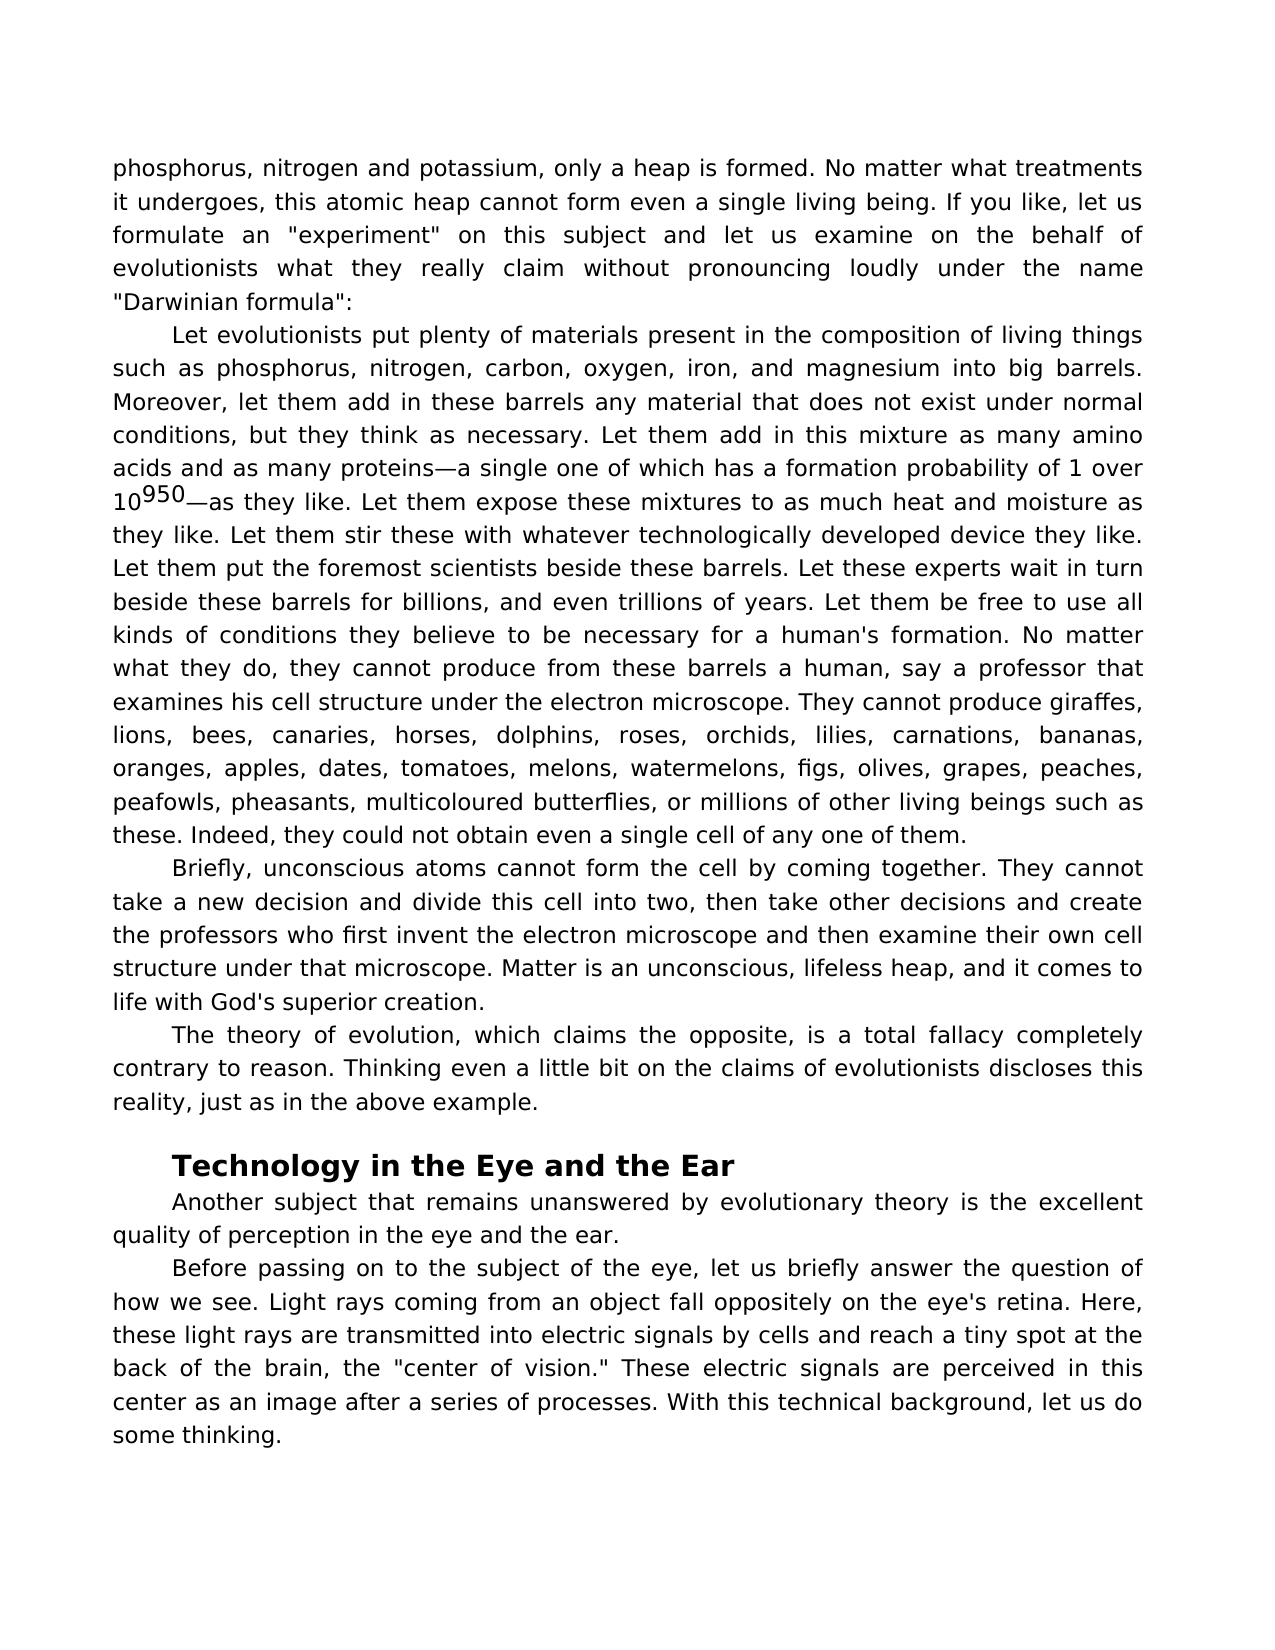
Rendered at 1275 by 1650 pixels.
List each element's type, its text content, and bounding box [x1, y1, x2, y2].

text The theory of evolution, which claims the opposite, is a total fallacy completely contrary to reason. Thinking even a little bit on the claims of evolutionists discloses this reality, just as in the above example. [112, 1017, 1145, 1117]
text Let evolutionists put plenty of materials present in the composition of living things such as phosphorus, nitrogen, carbon, oxygen, iron, and magnesium into big barrels. Moreover, let them add in these barrels any material that does not exist under normal conditions, but they think as necessary. Let them add in this mixture as many amino acids and as many proteins—a single one of which has a formation probability of 1 over 10950—as they like. Let them expose these mixtures to as much heat and moisture as they like. Let them stir these with whatever technologically developed device they like. Let them put the foremost scientists beside these barrels. Let these experts wait in turn beside these barrels for billions, and even trillions of years. Let them be free to use all kinds of conditions they believe to be necessary for a human's formation. No matter what they do, they cannot produce from these barrels a human, say a professor that examines his cell structure under the electron microscope. They cannot produce giraffes, lions, bees, canaries, horses, dolphins, roses, orchids, lilies, carnations, bananas, oranges, apples, dates, tomatoes, melons, watermelons, figs, olives, grapes, peaches, peafowls, pheasants, multicoloured butterflies, or millions of other living beings such as these. Indeed, they could not obtain even a single cell of any one of them. [112, 317, 1145, 850]
text phosphorus, nitrogen and potassium, only a heap is formed. No matter what treatments it undergoes, this atomic heap cannot form even a single living being. If you like, let us formulate an "experiment" on this subject and let us examine on the behalf of evolutionists what they really claim without pronouncing loudly under the name "Darwinian formula": [112, 150, 1145, 317]
text Before passing on to the subject of the eye, let us briefly answer the question of how we see. Light rays coming from an object fall oppositely on the eye's retina. Here, these light rays are transmitted into electric signals by cells and reach a tiny spot at the back of the brain, the "center of vision." These electric signals are perceived in this center as an image after a series of processes. With this technical background, let us do some thinking. [112, 1250, 1145, 1450]
text Another subject that remains unanswered by evolutionary theory is the excellent quality of perception in the eye and the ear. [112, 1183, 1145, 1250]
text Technology in the Eye and the Ear [112, 1150, 1145, 1183]
text Briefly, unconscious atoms cannot form the cell by coming together. They cannot take a new decision and divide this cell into two, then take other decisions and create the professors who first invent the electron microscope and then examine their own cell structure under that microscope. Matter is an unconscious, lifeless heap, and it comes to life with God's superior creation. [112, 850, 1145, 1017]
